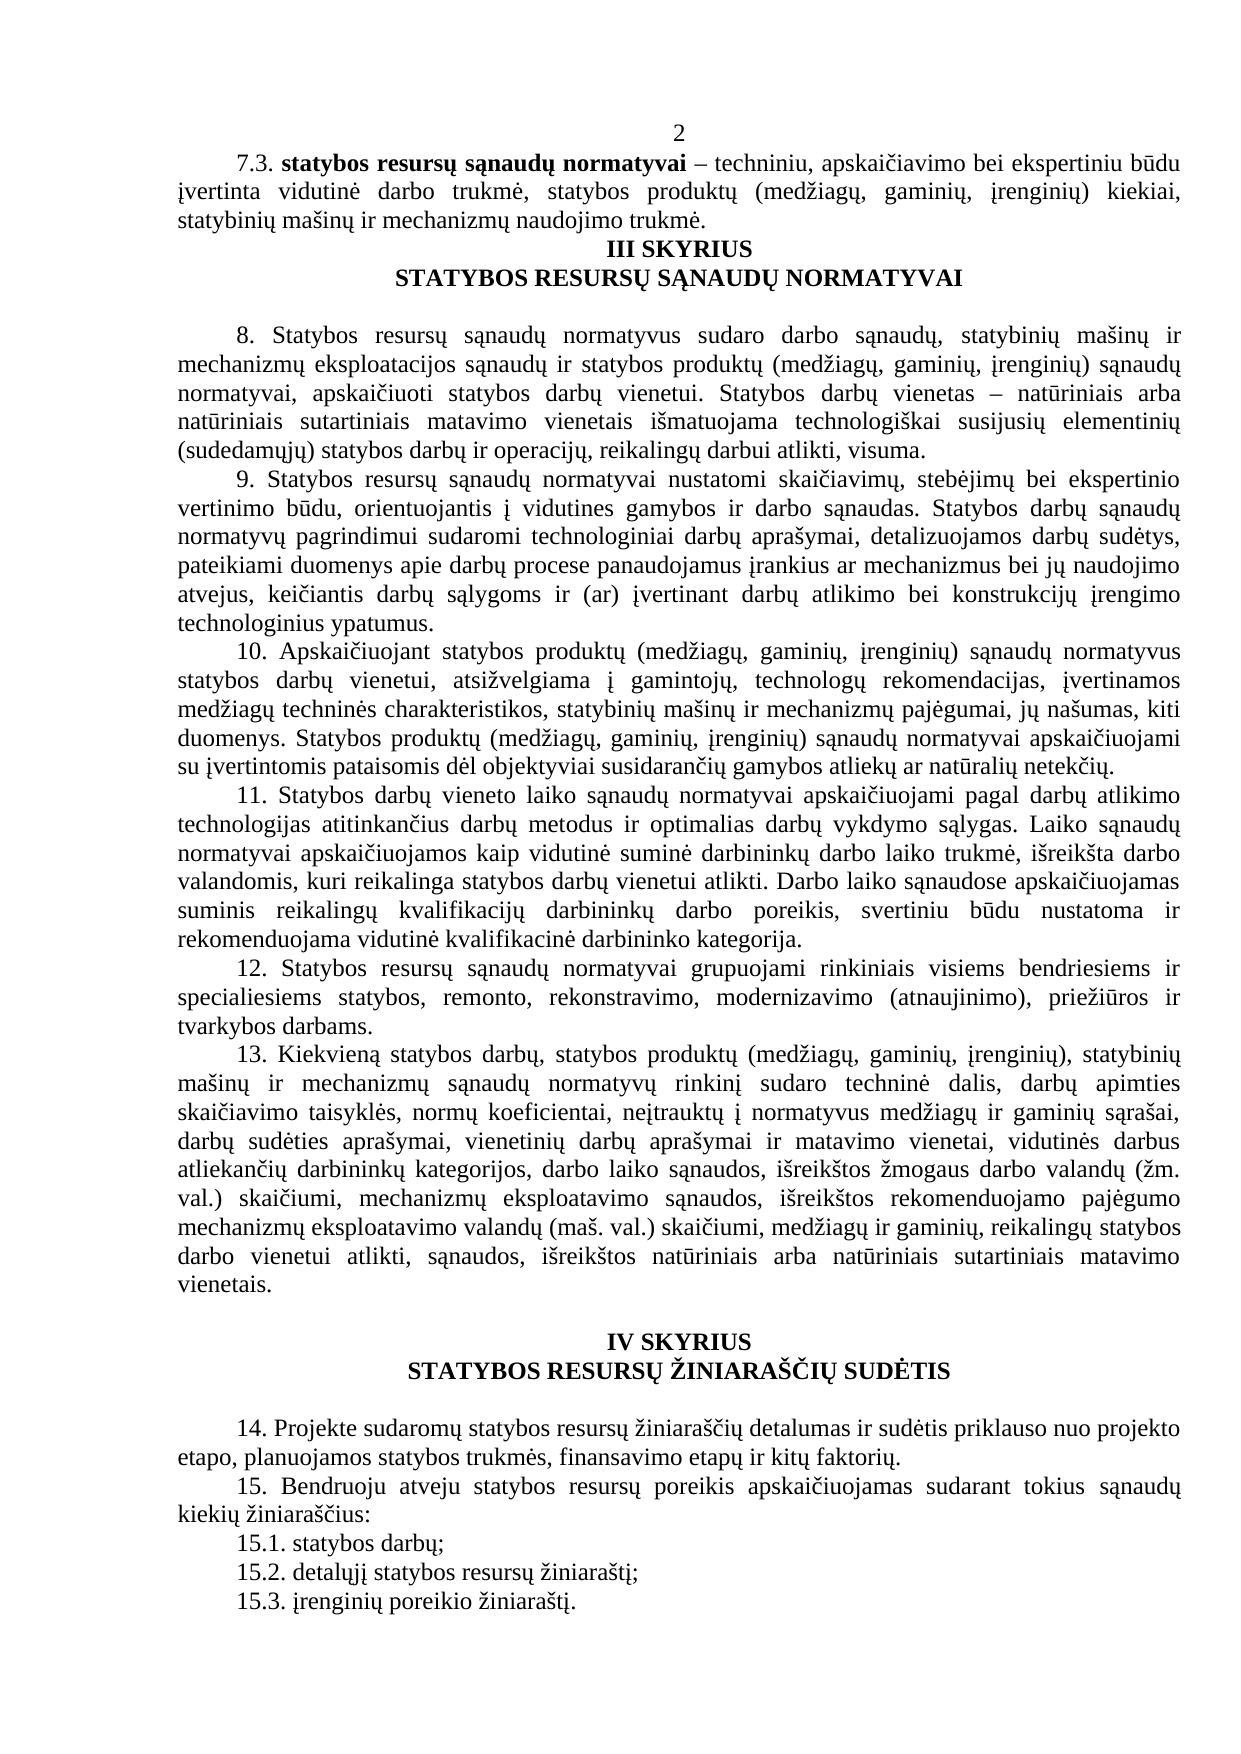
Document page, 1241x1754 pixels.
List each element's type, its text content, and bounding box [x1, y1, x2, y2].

text 15. Bendruoju atveju statybos resursų poreikis apskaičiuojamas sudarant tokius sąnaudų kiekių žiniaraščius: [177, 1471, 1181, 1528]
text 15.1. statybos darbų; [177, 1528, 1181, 1557]
text 9. Statybos resursų sąnaudų normatyvai nustatomi skaičiavimų, stebėjimų bei ekspertinio vertinimo būdu, orientuojantis į vidutines gamybos ir darbo sąnaudas. Statybos darbų sąnaudų normatyvų pagrindimui sudaromi technologiniai darbų aprašymai, detalizuojamos darbų sudėtys, pateikiami duomenys apie darbų procese panaudojamus įrankius ar mechanizmus bei jų naudojimo atvejus, keičiantis darbų sąlygoms ir (ar) įvertinant darbų atlikimo bei konstrukcijų įrengimo technologinius ypatumus. [177, 464, 1181, 636]
text 8. Statybos resursų sąnaudų normatyvus sudaro darbo sąnaudų, statybinių mašinų ir mechanizmų eksploatacijos sąnaudų ir statybos produktų (medžiagų, gaminių, įrenginių) sąnaudų normatyvai, apskaičiuoti statybos darbų vienetui. Statybos darbų vienetas – natūriniais arba natūriniais sutartiniais matavimo vienetais išmatuojama technologiškai susijusių elementinių (sudedamųjų) statybos darbų ir operacijų, reikalingų darbui atlikti, visuma. [177, 320, 1181, 464]
text 12. Statybos resursų sąnaudų normatyvai grupuojami rinkiniais visiems bendriesiems ir specialiesiems statybos, remonto, rekonstravimo, modernizavimo (atnaujinimo), priežiūros ir tvarkybos darbams. [177, 953, 1181, 1039]
text 15.2. detalųjį statybos resursų žiniaraštį; [177, 1557, 1181, 1586]
text IV SKYRIUS [177, 1327, 1181, 1356]
text 15.3. įrenginių poreikio žiniaraštį. [177, 1586, 1181, 1614]
text STATYBOS RESURSŲ ŽINIARAŠČIŲ SUDĖTIS [177, 1356, 1181, 1384]
text III SKYRIUS [177, 234, 1181, 263]
text 14. Projekte sudaromų statybos resursų žiniaraščių detalumas ir sudėtis priklauso nuo projekto etapo, planuojamos statybos trukmės, finansavimo etapų ir kitų faktorių. [177, 1413, 1181, 1471]
text 7.3. statybos resursų sąnaudų normatyvai – techniniu, apskaičiavimo bei ekspertiniu būdu įvertinta vidutinė darbo trukmė, statybos produktų (medžiagų, gaminių, įrenginių) kiekiai, statybinių mašinų ir mechanizmų naudojimo trukmė. [177, 148, 1181, 234]
text STATYBOS RESURSŲ SĄNAUDŲ NORMATYVAI [177, 263, 1181, 291]
text 13. Kiekvieną statybos darbų, statybos produktų (medžiagų, gaminių, įrenginių), statybinių mašinų ir mechanizmų sąnaudų normatyvų rinkinį sudaro techninė dalis, darbų apimties skaičiavimo taisyklės, normų koeficientai, neįtrauktų į normatyvus medžiagų ir gaminių sąrašai, darbų sudėties aprašymai, vienetinių darbų aprašymai ir matavimo vienetai, vidutinės darbus atliekančių darbininkų kategorijos, darbo laiko sąnaudos, išreikštos žmogaus darbo valandų (žm. val.) skaičiumi, mechanizmų eksploatavimo sąnaudos, išreikštos rekomenduojamo pajėgumo mechanizmų eksploatavimo valandų (maš. val.) skaičiumi, medžiagų ir gaminių, reikalingų statybos darbo vienetui atlikti, sąnaudos, išreikštos natūriniais arba natūriniais sutartiniais matavimo vienetais. [177, 1039, 1181, 1298]
text 11. Statybos darbų vieneto laiko sąnaudų normatyvai apskaičiuojami pagal darbų atlikimo technologijas atitinkančius darbų metodus ir optimalias darbų vykdymo sąlygas. Laiko sąnaudų normatyvai apskaičiuojamos kaip vidutinė suminė darbininkų darbo laiko trukmė, išreikšta darbo valandomis, kuri reikalinga statybos darbų vienetui atlikti. Darbo laiko sąnaudose apskaičiuojamas suminis reikalingų kvalifikacijų darbininkų darbo poreikis, svertiniu būdu nustatoma ir rekomenduojama vidutinė kvalifikacinė darbininko kategorija. [177, 780, 1181, 953]
text 10. Apskaičiuojant statybos produktų (medžiagų, gaminių, įrenginių) sąnaudų normatyvus statybos darbų vienetui, atsižvelgiama į gamintojų, technologų rekomendacijas, įvertinamos medžiagų techninės charakteristikos, statybinių mašinų ir mechanizmų pajėgumai, jų našumas, kiti duomenys. Statybos produktų (medžiagų, gaminių, įrenginių) sąnaudų normatyvai apskaičiuojami su įvertintomis pataisomis dėl objektyviai susidarančių gamybos atliekų ar natūralių netekčių. [177, 636, 1181, 780]
